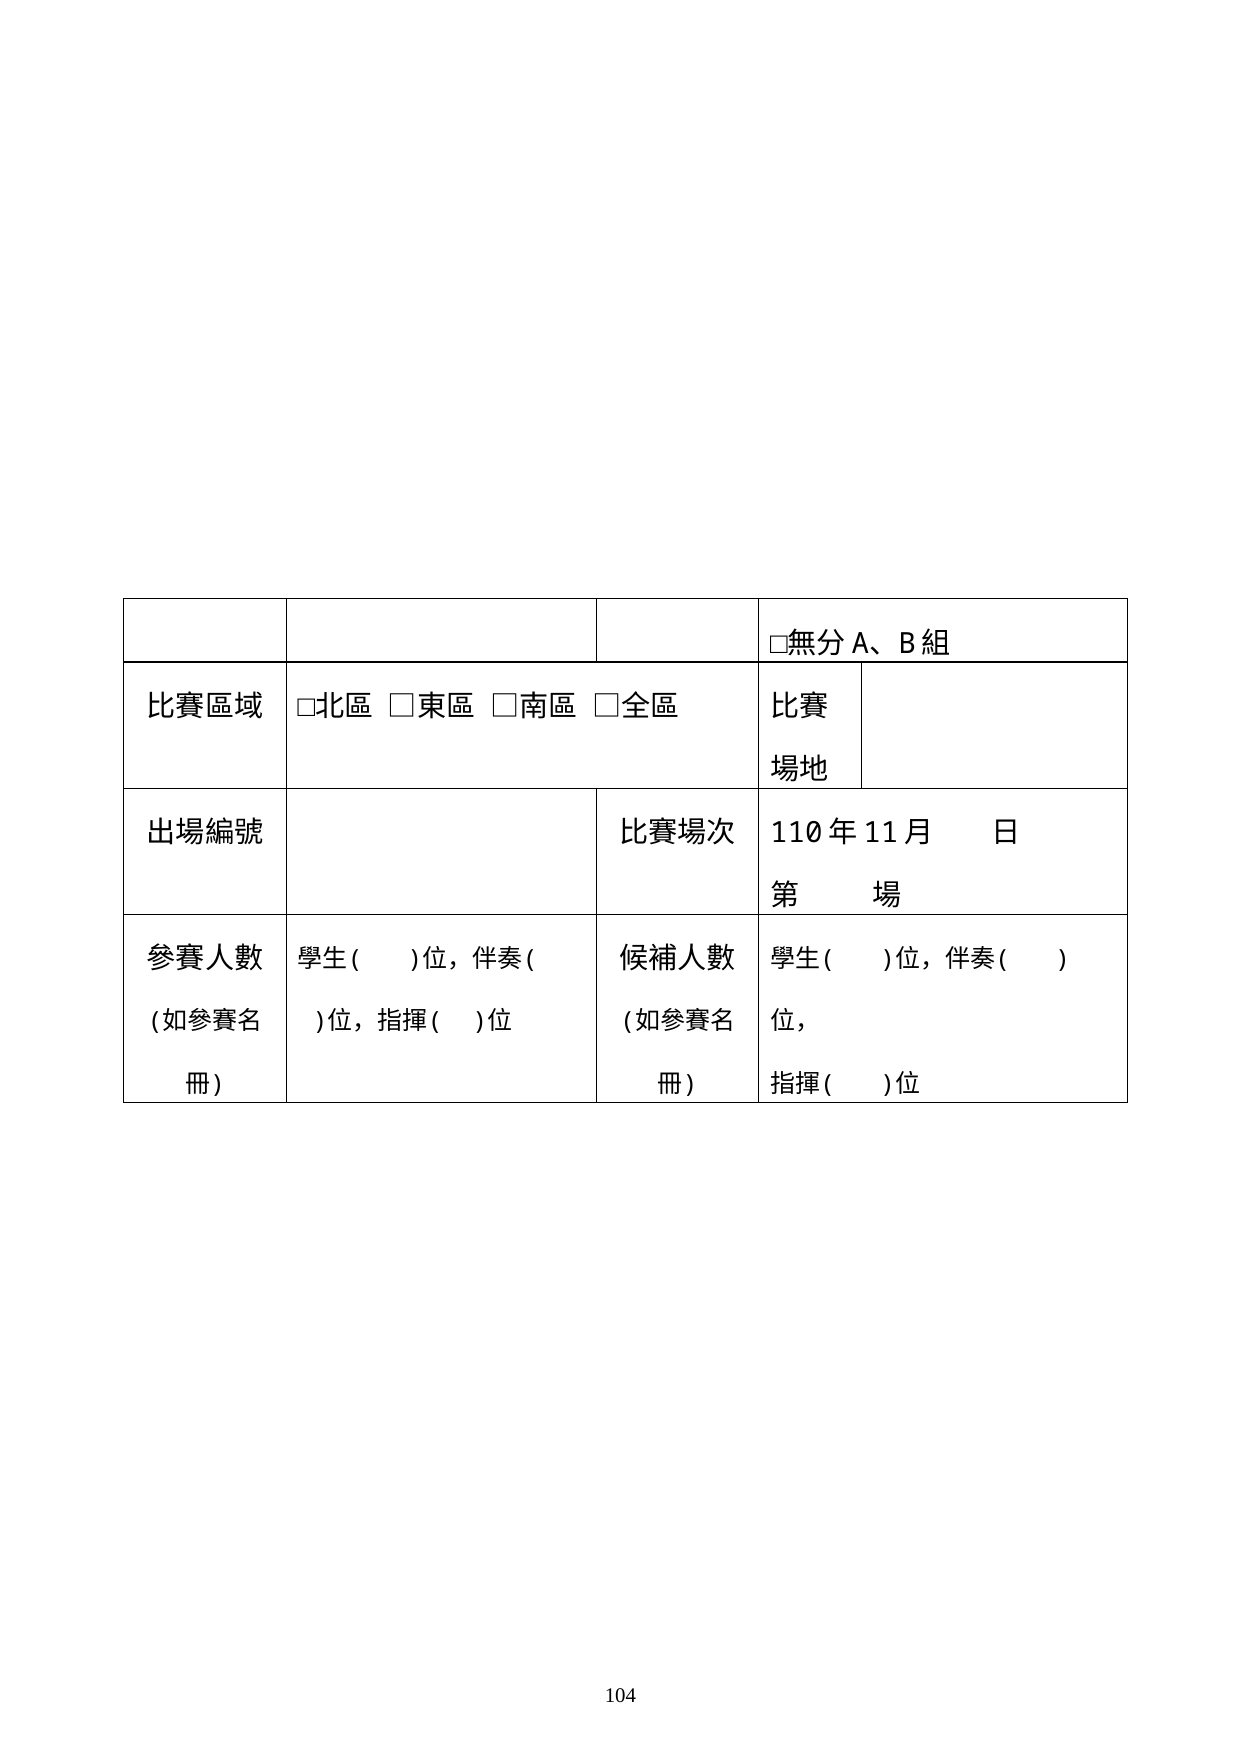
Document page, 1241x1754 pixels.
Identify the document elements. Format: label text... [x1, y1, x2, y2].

table_cell 110年11月 日 第 場 [759, 789, 1127, 913]
table_cell [124, 599, 286, 661]
table_cell 參賽人數 (如參賽名冊) [124, 915, 286, 1102]
table_cell □無分A、B組 [759, 599, 1127, 661]
table_cell [862, 663, 1127, 787]
table_cell 比賽場次 [597, 789, 758, 913]
table_cell □北區 □東區 □南區 □全區 [287, 663, 758, 787]
table_cell 學生( )位，伴奏( )位，指揮( )位 [287, 915, 596, 1102]
table_cell 出場編號 [124, 789, 286, 913]
table_cell 候補人數 (如參賽名冊) [597, 915, 758, 1102]
table_cell [597, 599, 758, 661]
table_cell [287, 789, 596, 913]
table_cell 比賽區域 [124, 663, 286, 787]
table_cell [287, 599, 596, 661]
table_cell 比賽場地 [759, 663, 861, 787]
table_cell 學生( )位，伴奏( )位， 指揮( )位 [759, 915, 1127, 1102]
